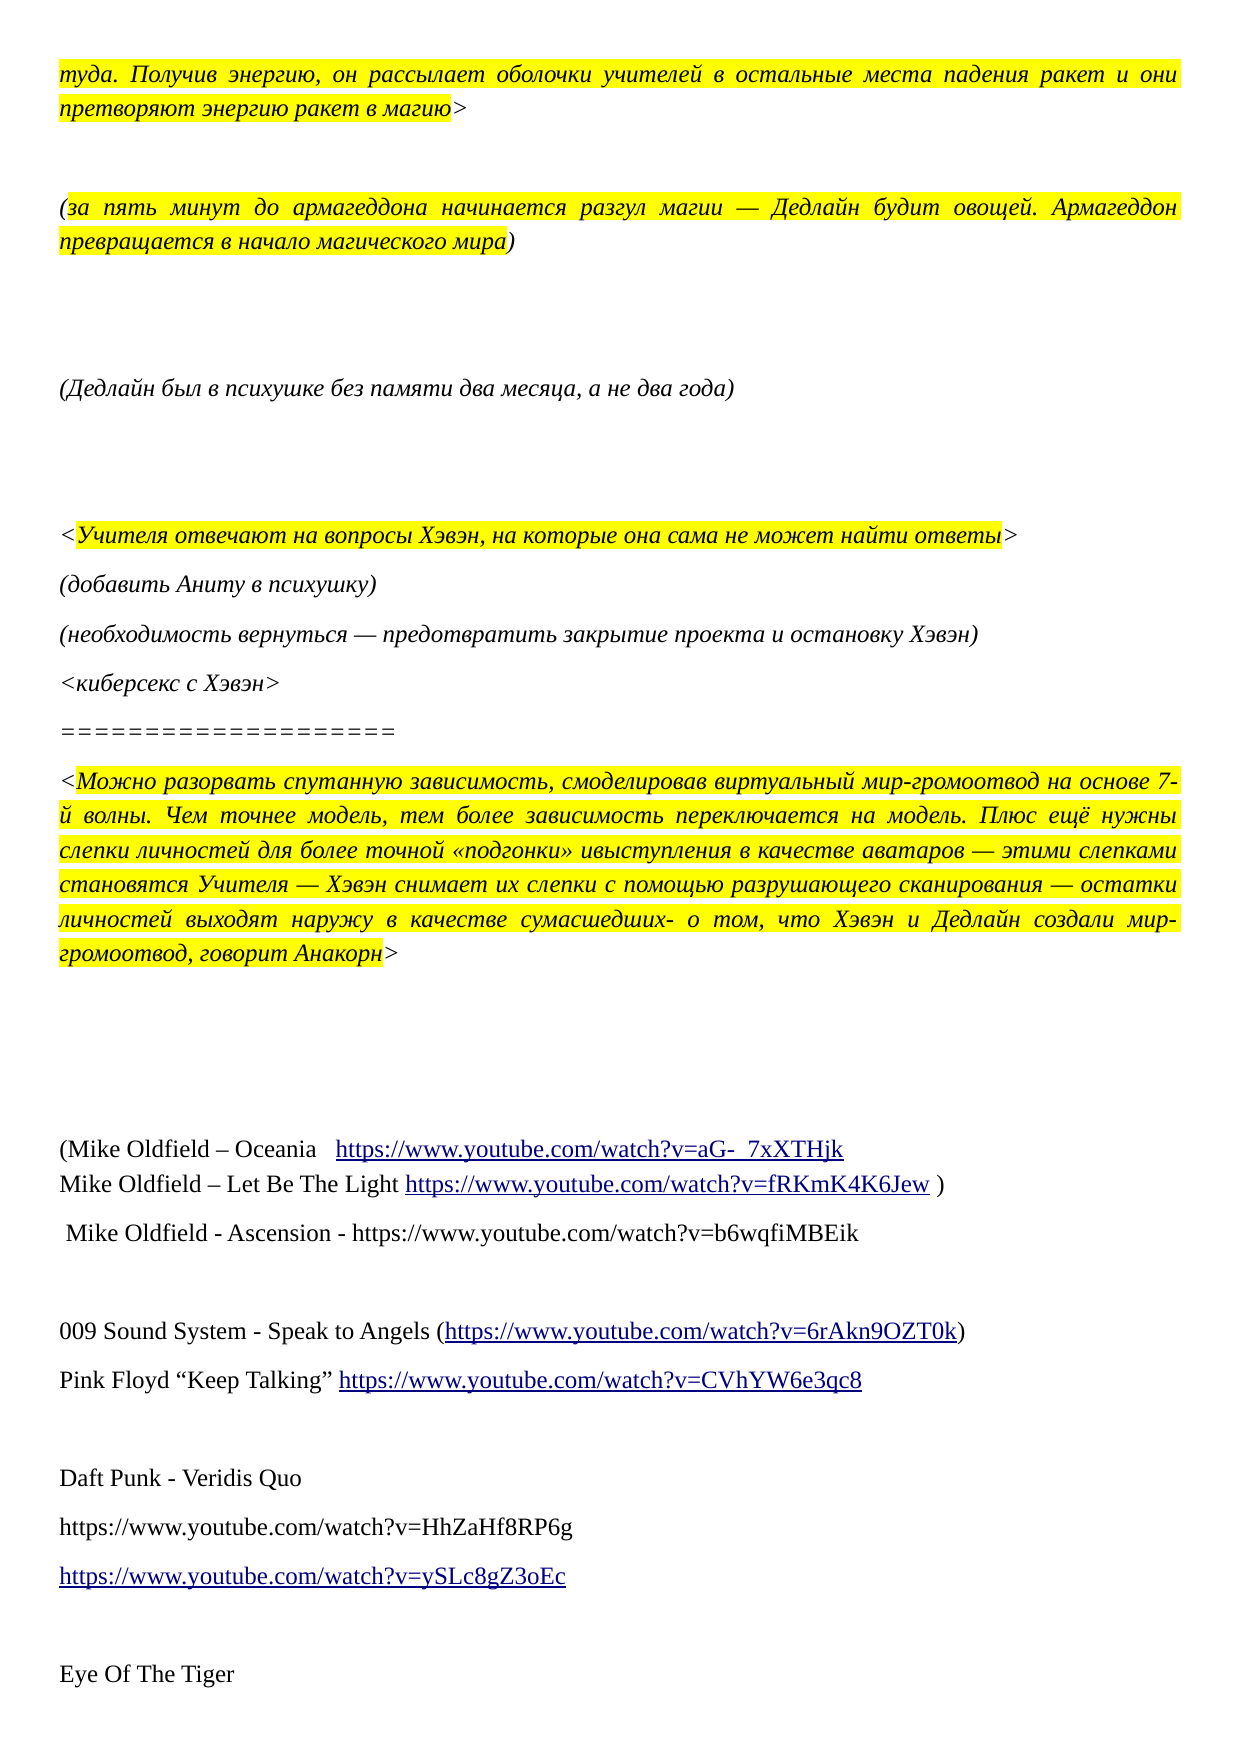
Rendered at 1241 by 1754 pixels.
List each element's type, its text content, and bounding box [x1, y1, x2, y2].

text <Учителя отвечают на вопросы Хэвэн, на которые она сама не может найти ответы> [59, 521, 1181, 549]
text Pink Floyd “Keep Talking” https://www.youtube.com/watch?v=CVhYW6e3qc8 [59, 1365, 1181, 1394]
text <Можно разорвать спутанную зависимость, смоделировав виртуальный мир-громоотвод на основе 7-й волны. Чем точнее модель, тем более зависимость переключается на модель. Плюс ещё нужны слепки личностей для более точной «подгонки» ивыступления в качестве аватаров — этими слепками становятся Учителя — Хэвэн снимает их слепки с помощью разрушающего сканирования — остатки личностей выходят наружу в качестве сумасшедших- о том, что Хэвэн и Дедлайн создали мир-громоотвод, говорит Анакорн> [59, 766, 1181, 967]
text Mike Oldfield - Ascension - https://www.youtube.com/watch?v=b6wqfiMBEik [59, 1218, 1181, 1247]
text 009 Sound System - Speak to Angels (https://www.youtube.com/watch?v=6rAkn9OZT0k) [59, 1316, 1181, 1345]
text https://www.youtube.com/watch?v=HhZaHf8RP6g [59, 1512, 1181, 1541]
text https://www.youtube.com/watch?v=ySLc8gZ3oEc [59, 1561, 1181, 1590]
text <киберсекс с Хэвэн> [59, 668, 1181, 696]
text Eye Of The Tiger [59, 1659, 1181, 1688]
text (необходимость вернуться — предотвратить закрытие проекта и остановку Хэвэн) [59, 619, 1181, 647]
text ==================== [59, 717, 1181, 746]
text (за пять минут до армагеддона начинается разгул магии — Дедлайн будит овощей. Армагеддон превращается в начало магического мира) [59, 192, 1181, 255]
text (Mike Oldfield – Oceania https://www.youtube.com/watch?v=aG-_7xXTHjk Mike Oldfield – Let Be The Light https://www.youtube.com/watch?v=fRKmK4K6Jew ) [59, 1134, 1181, 1198]
text туда. Получив энергию, он рассылает оболочки учителей в остальные места падения ракет и они претворяют энергию ракет в магию> [59, 59, 1181, 122]
text Daft Punk - Veridis Quo [59, 1463, 1181, 1492]
text (Дедлайн был в психушке без памяти два месяца, а не два года) [59, 373, 1181, 402]
text (добавить Аниту в психушку) [59, 569, 1181, 598]
